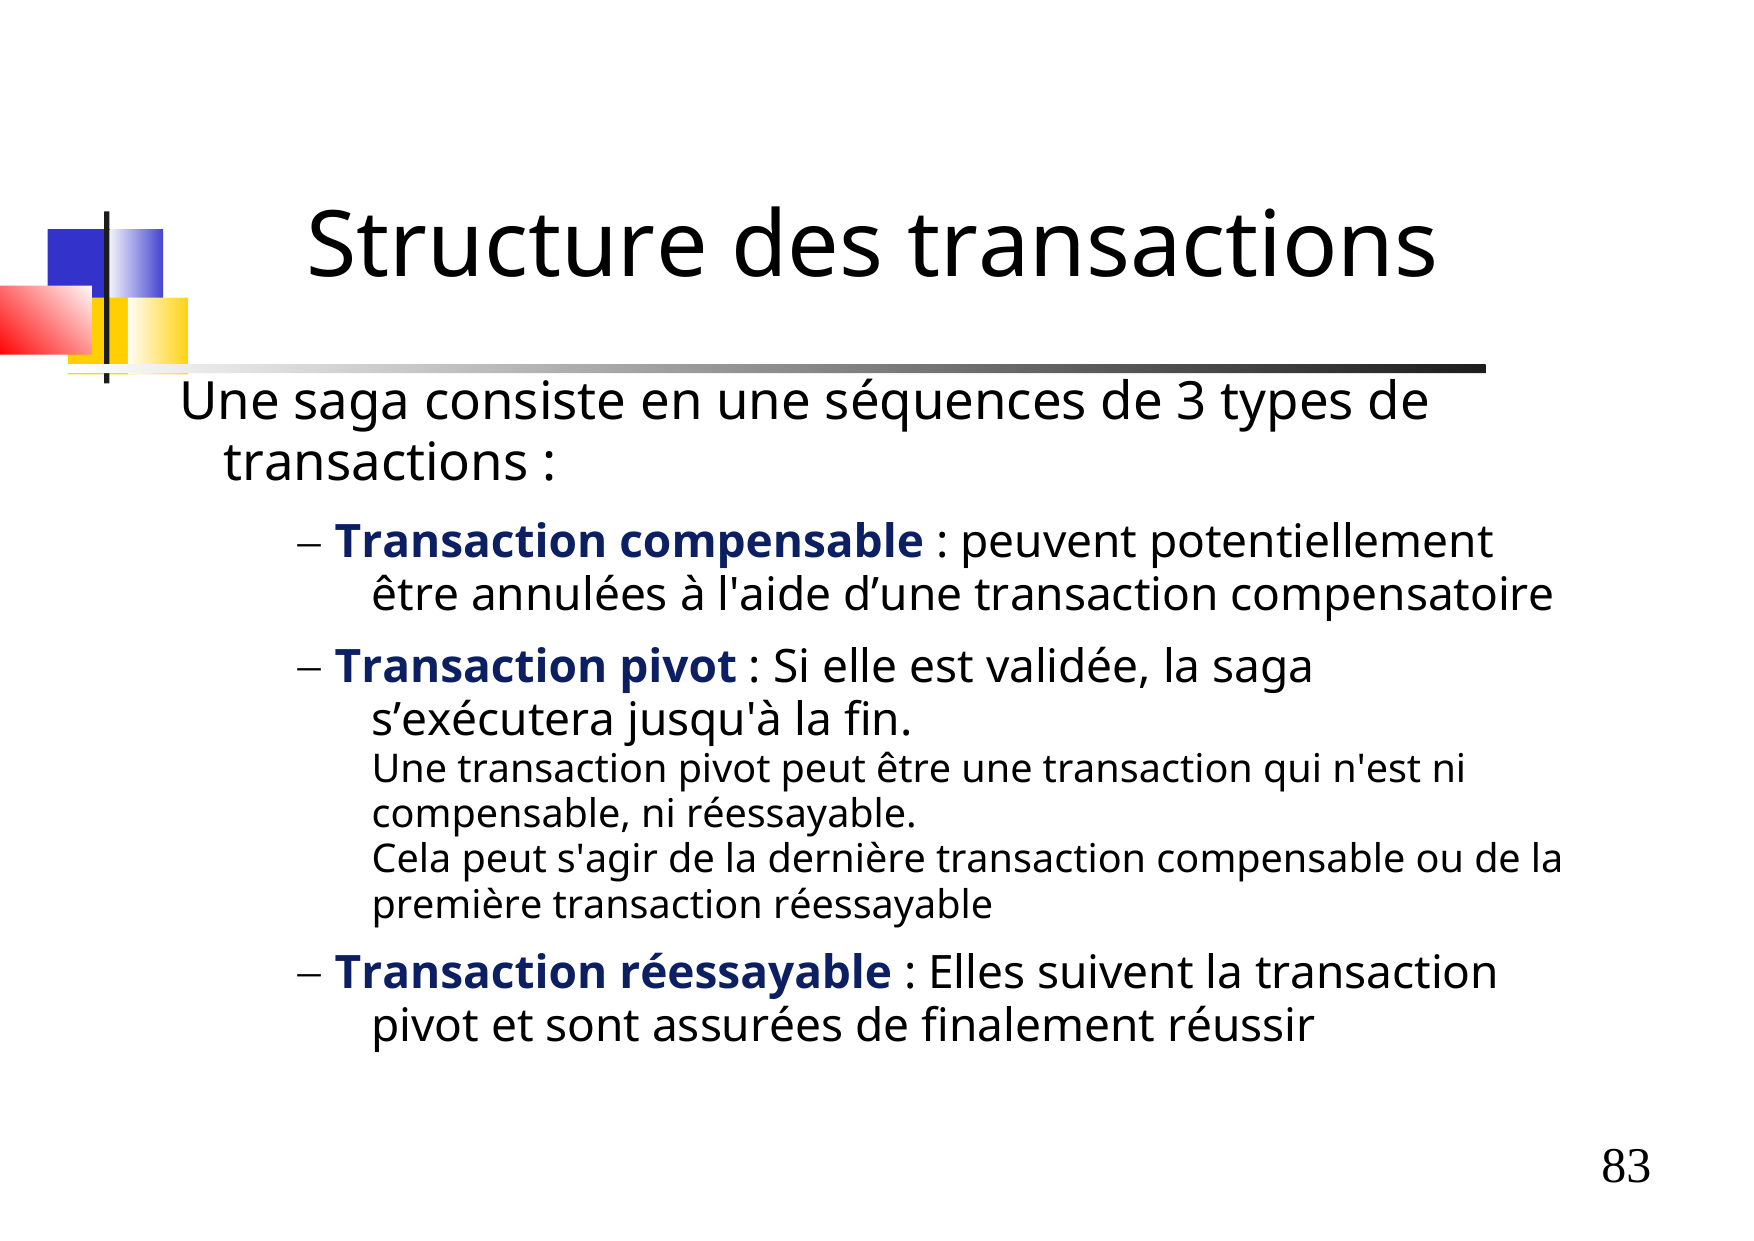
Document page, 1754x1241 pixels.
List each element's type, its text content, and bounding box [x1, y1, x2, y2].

title Structure des transactions [179, 139, 1567, 351]
list Une saga consiste en une séquences de 3 types de transactions : Transaction compensable : peuvent potentiellement être annulées à l'aide d’une transaction compensatoire Transaction pivot : Si elle est validée, la saga s’exécutera jusqu'à la fin. Une transaction pivot peut être une transaction qui n'est ni compensable, ni réessayable. Cela peut s'agir de la dernière transaction compensable ou de la première transaction réessayable Transaction réessayable : Elles suivent la transaction pivot et sont assurées de finalement réussir [179, 371, 1567, 1091]
